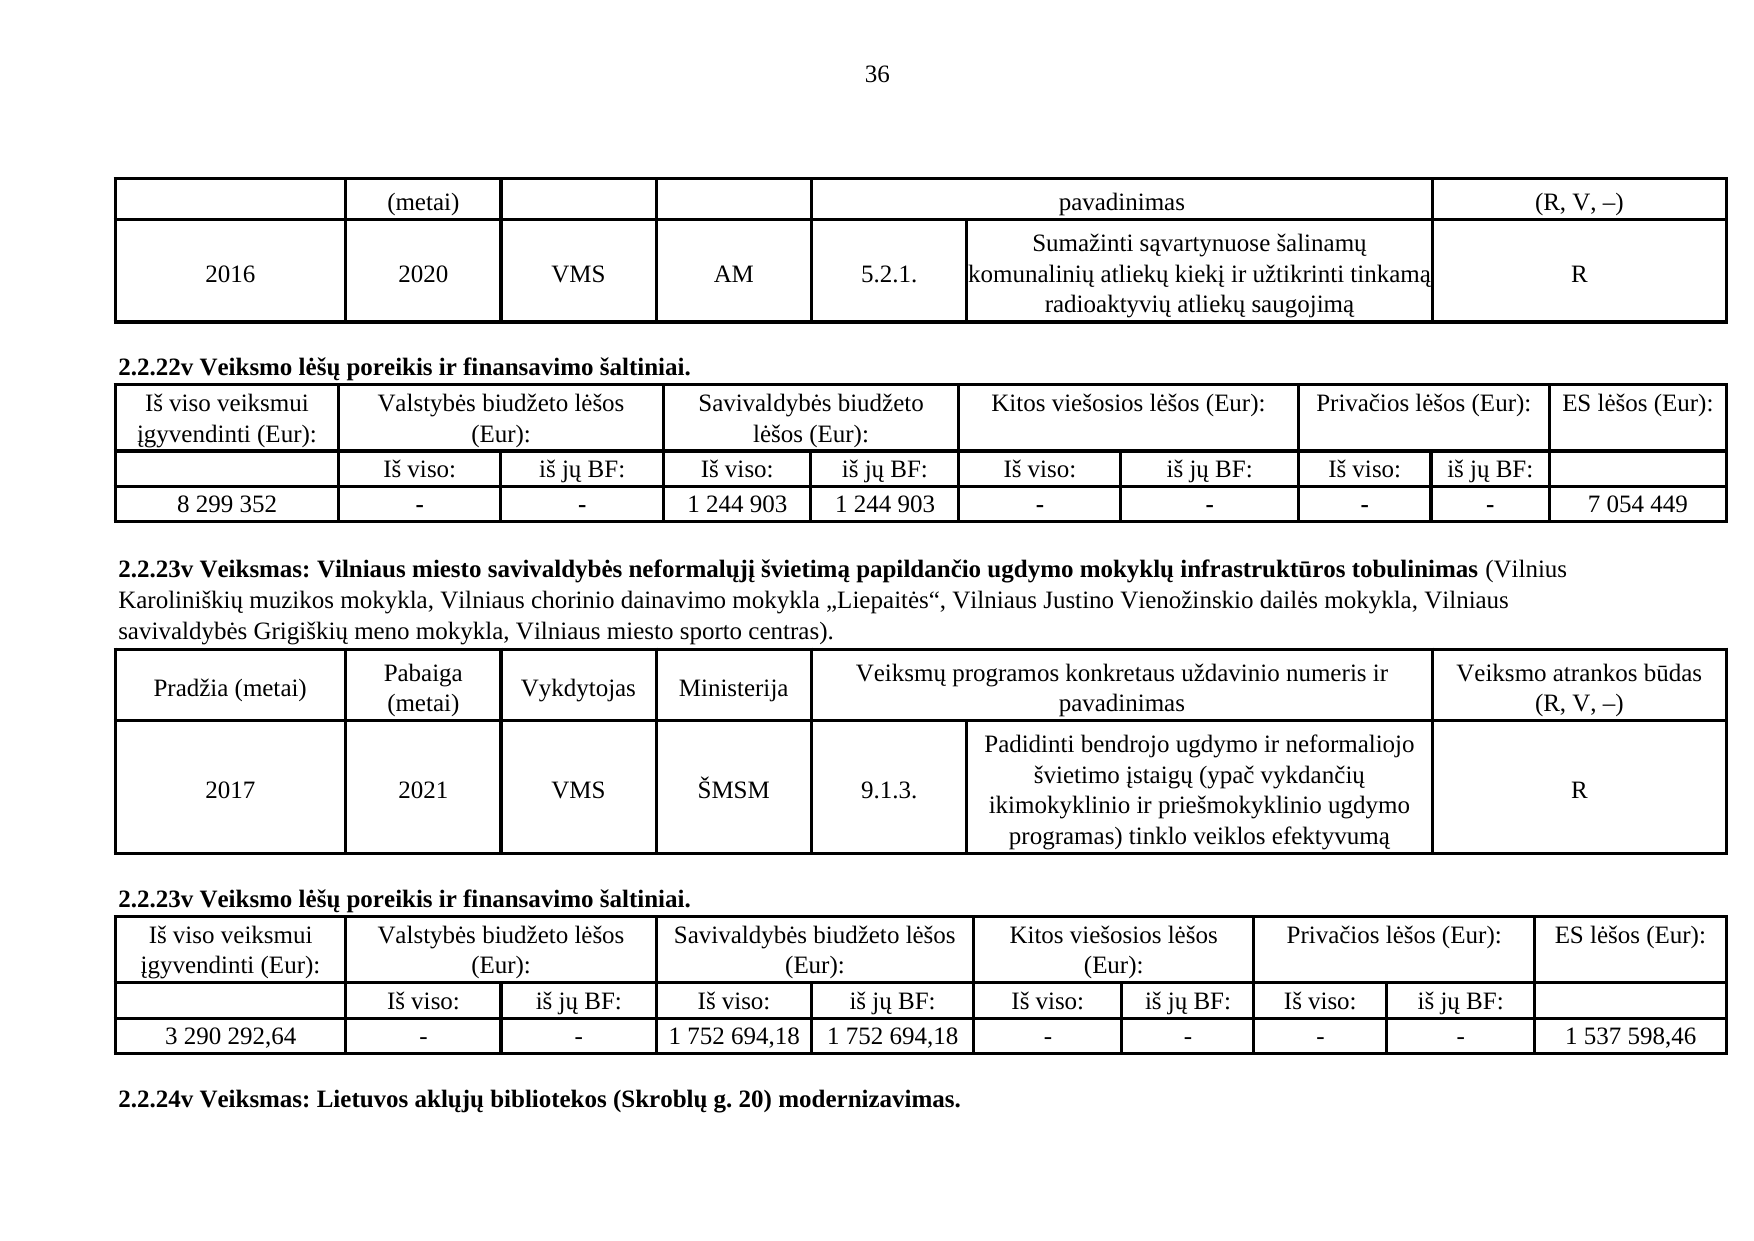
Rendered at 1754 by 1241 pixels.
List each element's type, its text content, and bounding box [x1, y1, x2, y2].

table_cell AM [658, 221, 810, 320]
table_header Ministerija [658, 651, 810, 719]
table_header [658, 180, 810, 218]
table_cell 7 054 449 [1551, 488, 1725, 520]
table_cell [1551, 453, 1725, 485]
table_cell iš jų BF: [503, 984, 655, 1017]
table_cell Iš viso: [347, 984, 499, 1017]
table_cell Sumažinti sąvartynuose šalinamų komunalinių atliekų kiekį ir užtikrinti tinkamą radioaktyvių atliekų saugojimą [968, 221, 1431, 320]
table_cell Iš viso: [1255, 984, 1385, 1017]
table_cell 2021 [347, 722, 499, 852]
table_cell iš jų BF: [1122, 453, 1297, 485]
table_cell - [1300, 488, 1429, 520]
table_cell Padidinti bendrojo ugdymo ir neformaliojo švietimo įstaigų (ypač vykdančių ikimokyklinio ir priešmokyklinio ugdymo programas) tinklo veiklos efektyvumą [968, 722, 1431, 852]
table_cell 2017 [117, 722, 344, 852]
table_header Iš viso veiksmui įgyvendinti (Eur): [117, 386, 337, 449]
table_cell 3 290 292,64 [117, 1020, 344, 1052]
table_cell - [1433, 488, 1548, 520]
table_cell [117, 453, 337, 485]
table_cell - [975, 1020, 1120, 1052]
text 2.2.24v Veiksmas: Lietuvos aklųjų bibliotekos (Skroblų g. 20) modernizavimas. [118, 1084, 1636, 1113]
table_header Pradžia (metai) [117, 651, 344, 719]
table_cell 1 244 903 [665, 488, 809, 520]
text 2.2.23v Veiksmas: Vilniaus miesto savivaldybės neformalųjį švietimą papildančio ugdymo mokyklų infrastruktūros tobulinimas (Vilnius Karoliniškių muzikos mokykla, Vilniaus chorinio dainavimo mokykla „Liepaitės“, Vilniaus Justino Vienožinskio dailės mokykla, Vilniaus savivaldybės Grigiškių meno mokykla, Vilniaus miesto sporto centras). [118, 554, 1636, 645]
table_cell Iš viso: [960, 453, 1119, 485]
table_header Pabaiga (metai) [347, 651, 499, 719]
table_cell iš jų BF: [813, 984, 972, 1017]
table_cell 1 537 598,46 [1536, 1020, 1725, 1052]
table_cell Iš viso: [665, 453, 809, 485]
table_cell iš jų BF: [502, 453, 662, 485]
table_header [117, 180, 344, 218]
table_cell 1 752 694,18 [813, 1020, 972, 1052]
table_cell iš jų BF: [812, 453, 957, 485]
table_cell - [1255, 1020, 1385, 1052]
table_cell Iš viso: [975, 984, 1120, 1017]
table_header Veiksmo atrankos būdas (R, V, –) [1434, 651, 1725, 719]
text 2.2.22v Veiksmo lėšų poreikis ir finansavimo šaltiniai. [118, 352, 1636, 381]
table_cell R [1434, 722, 1725, 852]
table_cell 2020 [347, 221, 499, 320]
table_cell 9.1.3. [813, 722, 965, 852]
table_cell - [960, 488, 1119, 520]
table_cell - [1122, 488, 1297, 520]
table_cell iš jų BF: [1388, 984, 1533, 1017]
table_cell Iš viso: [1300, 453, 1429, 485]
table_cell ŠMSM [658, 722, 810, 852]
table_header Kitos viešosios lėšos (Eur): [975, 918, 1252, 981]
table_cell 8 299 352 [117, 488, 337, 520]
table_header Savivaldybės biudžeto lėšos (Eur): [665, 386, 957, 449]
table_cell iš jų BF: [1123, 984, 1252, 1017]
table_cell - [340, 488, 499, 520]
table_header [503, 180, 655, 218]
table_header ES lėšos (Eur): [1551, 386, 1725, 449]
table_cell Iš viso: [340, 453, 499, 485]
table_cell 2016 [117, 221, 344, 320]
table_cell iš jų BF: [1433, 453, 1548, 485]
table_header Valstybės biudžeto lėšos (Eur): [340, 386, 662, 449]
table_cell R [1434, 221, 1725, 320]
table_header Savivaldybės biudžeto lėšos (Eur): [658, 918, 972, 981]
table_cell - [503, 1020, 655, 1052]
table_header pavadinimas [813, 180, 1431, 218]
table_cell 1 244 903 [812, 488, 957, 520]
table_cell [117, 984, 344, 1017]
table_header (R, V, –) [1434, 180, 1725, 218]
table_cell - [502, 488, 662, 520]
table_cell - [1388, 1020, 1533, 1052]
table_header Valstybės biudžeto lėšos (Eur): [347, 918, 655, 981]
table_cell [1536, 984, 1725, 1017]
table_cell - [1123, 1020, 1252, 1052]
table_cell 5.2.1. [813, 221, 965, 320]
table_cell - [347, 1020, 499, 1052]
table_cell VMS [503, 722, 655, 852]
table_header ES lėšos (Eur): [1536, 918, 1725, 981]
table_cell VMS [503, 221, 655, 320]
table_cell Iš viso: [658, 984, 810, 1017]
table_header Vykdytojas [503, 651, 655, 719]
table_header Privačios lėšos (Eur): [1255, 918, 1533, 981]
table_header Privačios lėšos (Eur): [1300, 386, 1548, 449]
table_header (metai) [347, 180, 499, 218]
table_header Veiksmų programos konkretaus uždavinio numeris ir pavadinimas [813, 651, 1431, 719]
text 2.2.23v Veiksmo lėšų poreikis ir finansavimo šaltiniai. [118, 884, 1636, 913]
table_header Iš viso veiksmui įgyvendinti (Eur): [117, 918, 344, 981]
table_header Kitos viešosios lėšos (Eur): [960, 386, 1297, 449]
table_cell 1 752 694,18 [658, 1020, 810, 1052]
